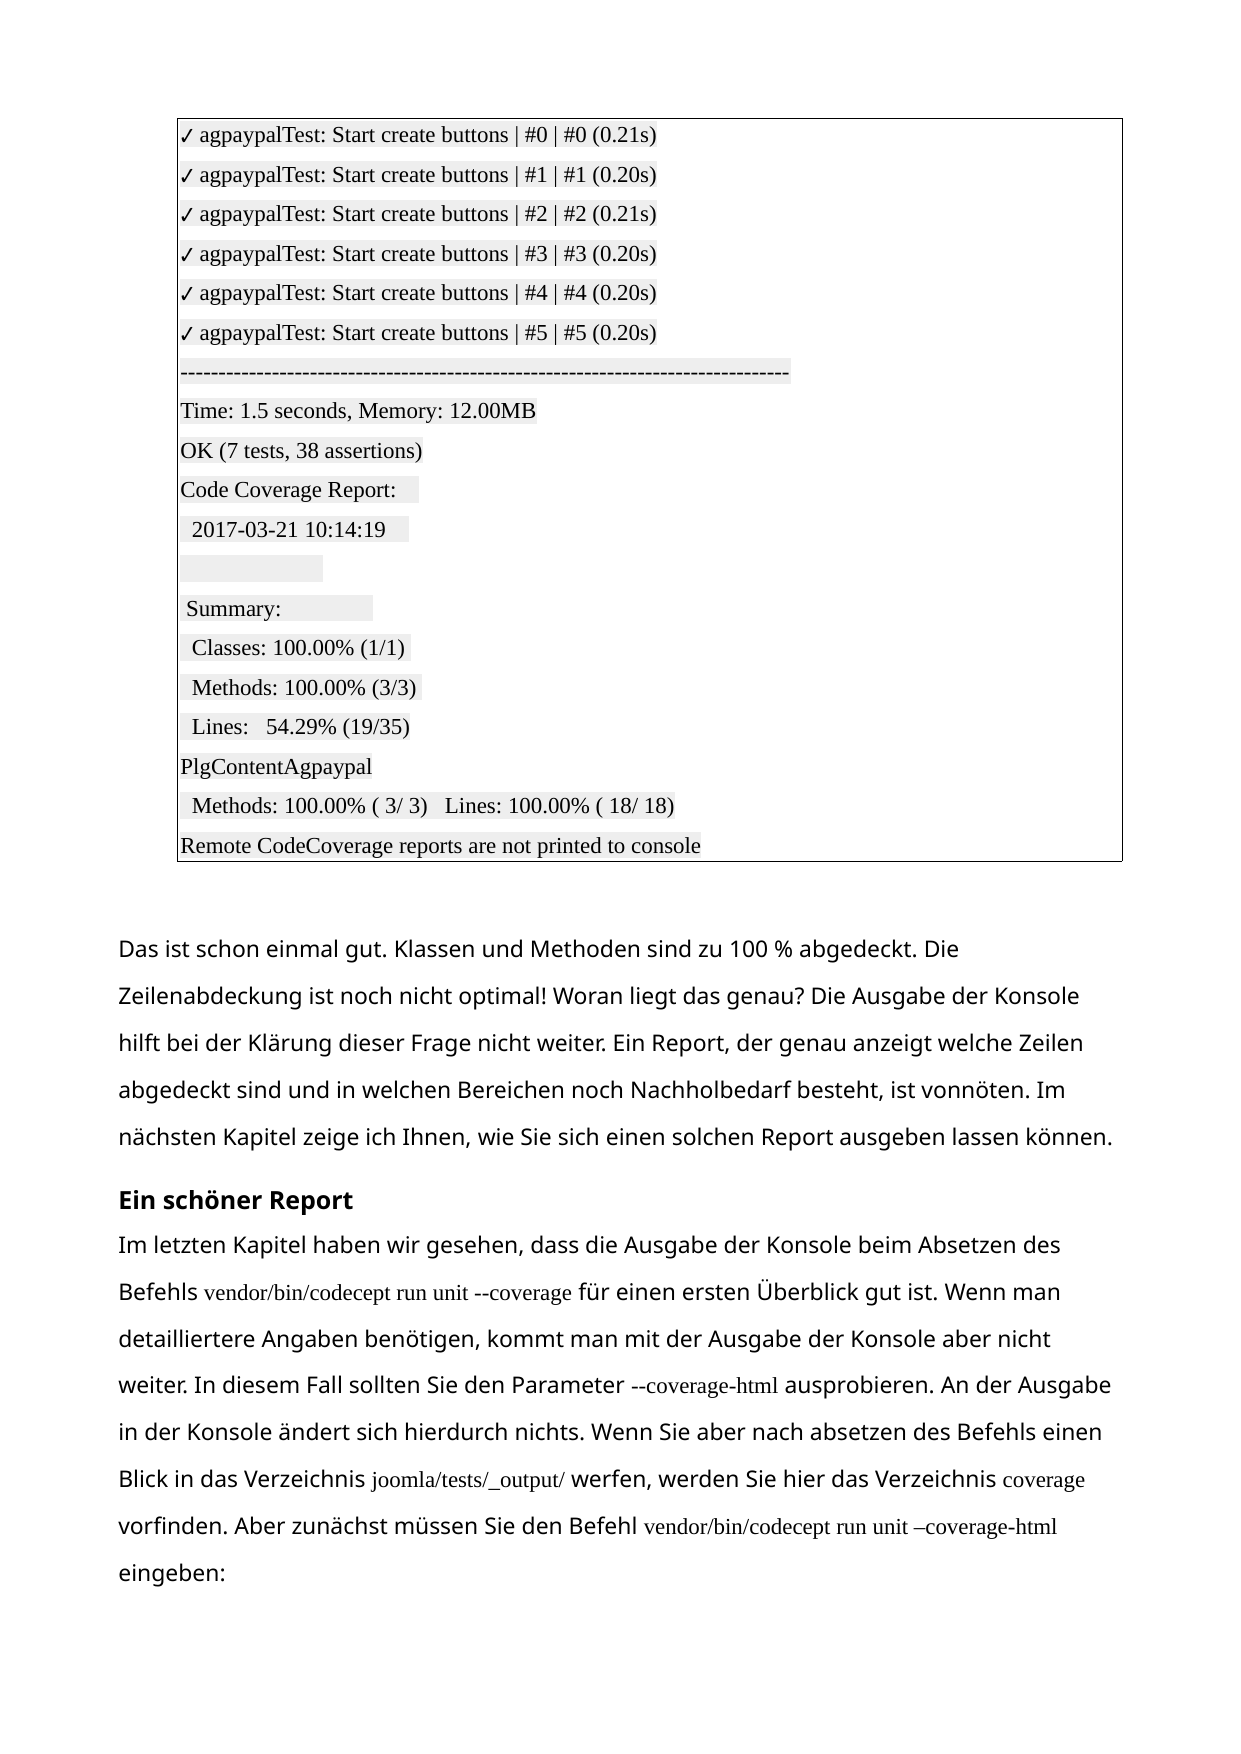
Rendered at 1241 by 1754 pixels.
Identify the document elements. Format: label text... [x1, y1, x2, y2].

text Im letzten Kapitel haben wir gesehen, dass die Ausgabe der Konsole beim Absetzen des Befehls vendor/bin/codecept run unit --coverage für einen ersten Überblick gut ist. Wenn man detailliertere Angaben benötigen, kommt man mit der Ausgabe der Konsole aber nicht weiter. In diesem Fall sollten Sie den Parameter --coverage-html ausprobieren. An der Ausgabe in der Konsole ändert sich hierdurch nichts. Wenn Sie aber nach absetzen des Befehls einen Blick in das Verzeichnis joomla/tests/_output/ werfen, werden Sie hier das Verzeichnis coverage vorfinden. Aber zunächst müssen Sie den Befehl vendor/bin/codecept run unit –coverage-html eingeben: [118, 1229, 1122, 1588]
text Das ist schon einmal gut. Klassen und Methoden sind zu 100 % abgedeckt. Die Zeilenabdeckung ist noch nicht optimal! Woran liegt das genau? Die Ausgabe der Konsole hilft bei der Klärung dieser Frage nicht weiter. Ein Report, der genau anzeigt welche Zeilen abgedeckt sind und in welchen Bereichen noch Nachholbedarf besteht, ist vonnöten. Im nächsten Kapitel zeige ich Ihnen, wie Sie sich einen solchen Report ausgeben lassen können. [118, 933, 1122, 1152]
text ✔ agpaypalTest: Start create buttons | #0 | #0 (0.21s) ✔ agpaypalTest: Start create buttons | #1 | #1 (0.20s) ✔ agpaypalTest: Start create buttons | #2 | #2 (0.21s) ✔ agpaypalTest: Start create buttons | #3 | #3 (0.20s) ✔ agpaypalTest: Start create buttons | #4 | #4 (0.20s) ✔ agpaypalTest: Start create buttons | #5 | #5 (0.20s) -------------------------------------------------------------------------------- Time: 1.5 seconds, Memory: 12.00MB OK (7 tests, 38 assertions) Code Coverage Report: 2017-03-21 10:14:19 Summary: Classes: 100.00% (1/1) Methods: 100.00% (3/3) Lines: 54.29% (19/35) PlgContentAgpaypal Methods: 100.00% ( 3/ 3) Lines: 100.00% ( 18/ 18) Remote CodeCoverage reports are not printed to console [178, 119, 1122, 861]
subtitle Ein schöner Report [118, 1182, 1122, 1216]
